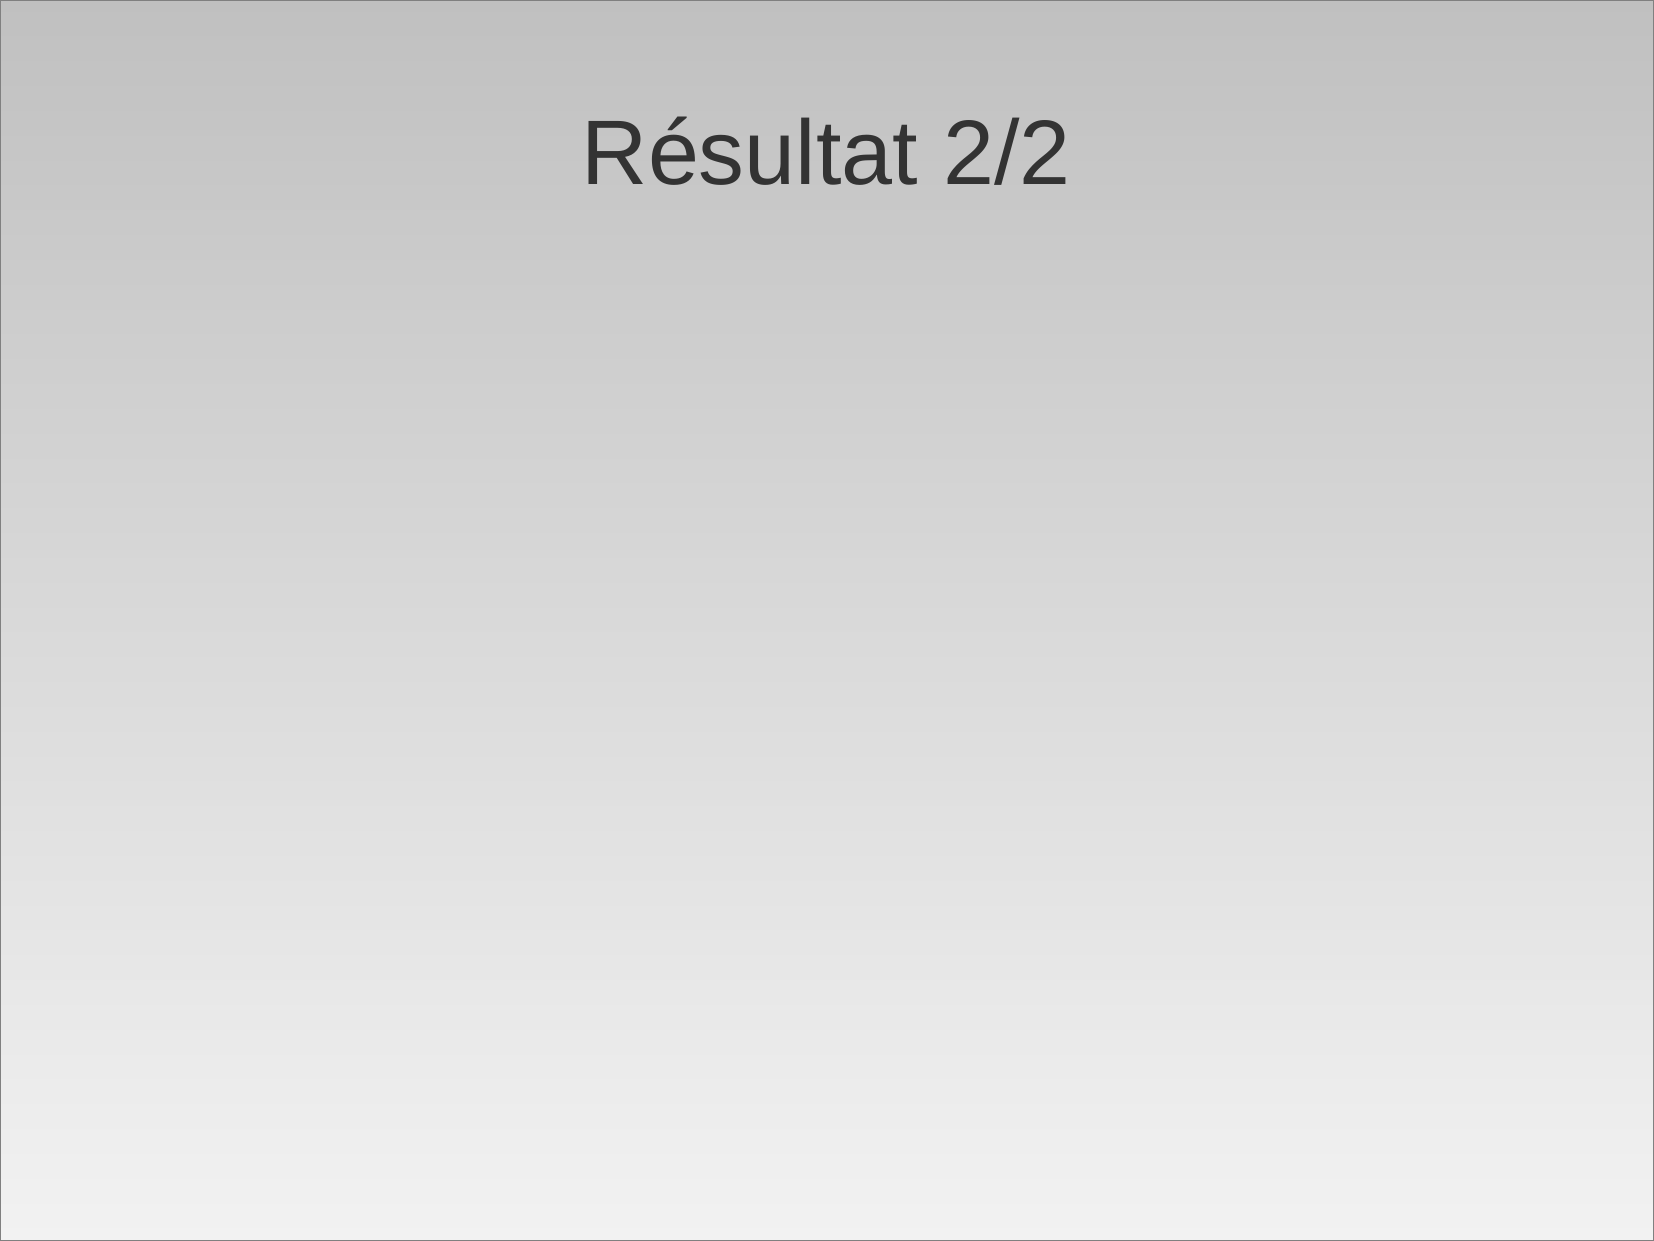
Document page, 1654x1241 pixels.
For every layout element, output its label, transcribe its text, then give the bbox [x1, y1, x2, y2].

title Résultat 2/2 [82, 49, 1571, 257]
